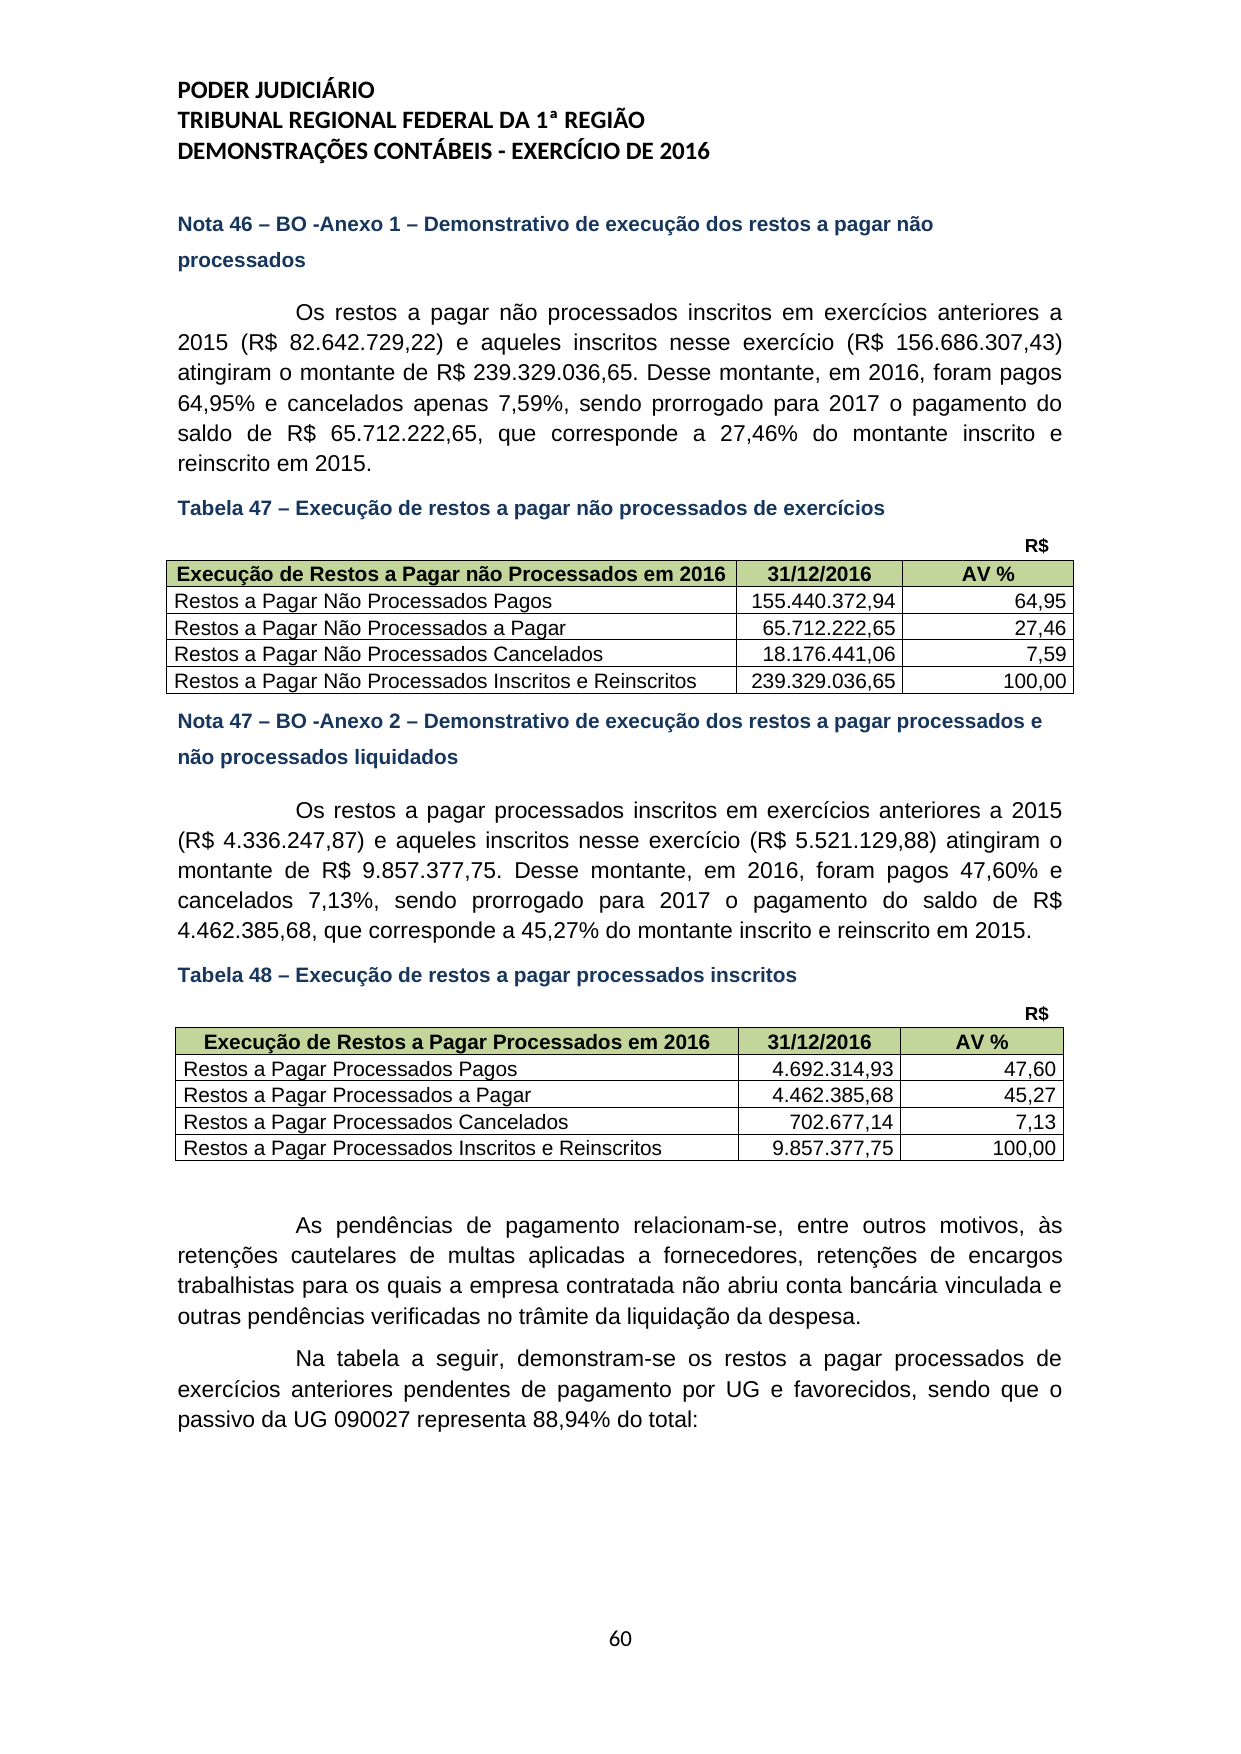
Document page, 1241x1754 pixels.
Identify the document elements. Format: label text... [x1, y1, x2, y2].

list As pendências de pagamento relacionam-se, entre outros motivos, às retenções cautelares de multas aplicadas a fornecedores, retenções de encargos trabalhistas para os quais a empresa contratada não abriu conta bancária vinculada e outras pendências verificadas no trâmite da liquidação da despesa. [177, 1212, 1063, 1329]
list Os restos a pagar não processados inscritos em exercícios anteriores a 2015 (R$ 82.642.729,22) e aqueles inscritos nesse exercício (R$ 156.686.307,43) atingiram o montante de R$ 239.329.036,65. Desse montante, em 2016, foram pagos 64,95% e cancelados apenas 7,59%, sendo prorrogado para 2017 o pagamento do saldo de R$ 65.712.222,65, que corresponde a 27,46% do montante inscrito e reinscrito em 2015. [177, 299, 1063, 476]
table_cell 239.329.036,65 [737, 667, 902, 692]
text Tabela 47 – Execução de restos a pagar não processados de exercícios [177, 494, 1071, 522]
list Na tabela a seguir, demonstram-se os restos a pagar processados de exercícios anteriores pendentes de pagamento por UG e favorecidos, sendo que o passivo da UG 090027 representa 88,94% do total: [177, 1345, 1063, 1432]
table_cell 47,60 [901, 1055, 1063, 1080]
table_header Execução de Restos a Pagar Processados em 2016 [176, 1028, 738, 1054]
table_header AV % [901, 1028, 1063, 1054]
subtitle Nota 46 – BO -Anexo 1 – Demonstrativo de execução dos restos a pagar não processados [177, 209, 1071, 273]
table_header 31/12/2016 [739, 1028, 900, 1054]
table_cell Restos a Pagar Processados a Pagar [176, 1081, 738, 1107]
table_cell 65.712.222,65 [737, 614, 902, 639]
table_header AV % [903, 561, 1073, 586]
table_cell 64,95 [903, 587, 1073, 613]
table_cell 155.440.372,94 [737, 587, 902, 613]
subtitle Nota 47 – BO -Anexo 2 – Demonstrativo de execução dos restos a pagar processados e não processados liquidados [177, 707, 1071, 771]
table_cell Restos a Pagar Não Processados Inscritos e Reinscritos [167, 667, 736, 692]
table_cell 45,27 [901, 1081, 1063, 1107]
table_cell 18.176.441,06 [737, 640, 902, 666]
table_cell 100,00 [903, 667, 1073, 692]
table_cell Restos a Pagar Processados Pagos [176, 1055, 738, 1080]
text Tabela 48 – Execução de restos a pagar processados inscritos [177, 961, 1071, 989]
list Os restos a pagar processados inscritos em exercícios anteriores a 2015 (R$ 4.336.247,87) e aqueles inscritos nesse exercício (R$ 5.521.129,88) atingiram o montante de R$ 9.857.377,75. Desse montante, em 2016, foram pagos 47,60% e cancelados 7,13%, sendo prorrogado para 2017 o pagamento do saldo de R$ 4.462.385,68, que corresponde a 45,27% do montante inscrito e reinscrito em 2015. [177, 797, 1063, 944]
table_cell Restos a Pagar Não Processados a Pagar [167, 614, 736, 639]
table_cell 702.677,14 [739, 1108, 900, 1133]
text R$ [177, 535, 1048, 556]
text R$ [177, 1002, 1048, 1024]
table_cell Restos a Pagar Não Processados Cancelados [167, 640, 736, 666]
table_header 31/12/2016 [737, 561, 902, 586]
table_cell 7,59 [903, 640, 1073, 666]
table_cell Restos a Pagar Processados Inscritos e Reinscritos [176, 1135, 738, 1160]
table_cell 4.692.314,93 [739, 1055, 900, 1080]
table_header Execução de Restos a Pagar não Processados em 2016 [167, 561, 736, 586]
table_cell 100,00 [901, 1135, 1063, 1160]
table_cell 9.857.377,75 [739, 1135, 900, 1160]
table_cell 7,13 [901, 1108, 1063, 1133]
table_cell Restos a Pagar Processados Cancelados [176, 1108, 738, 1133]
table_cell 4.462.385,68 [739, 1081, 900, 1107]
table_cell Restos a Pagar Não Processados Pagos [167, 587, 736, 613]
table_cell 27,46 [903, 614, 1073, 639]
